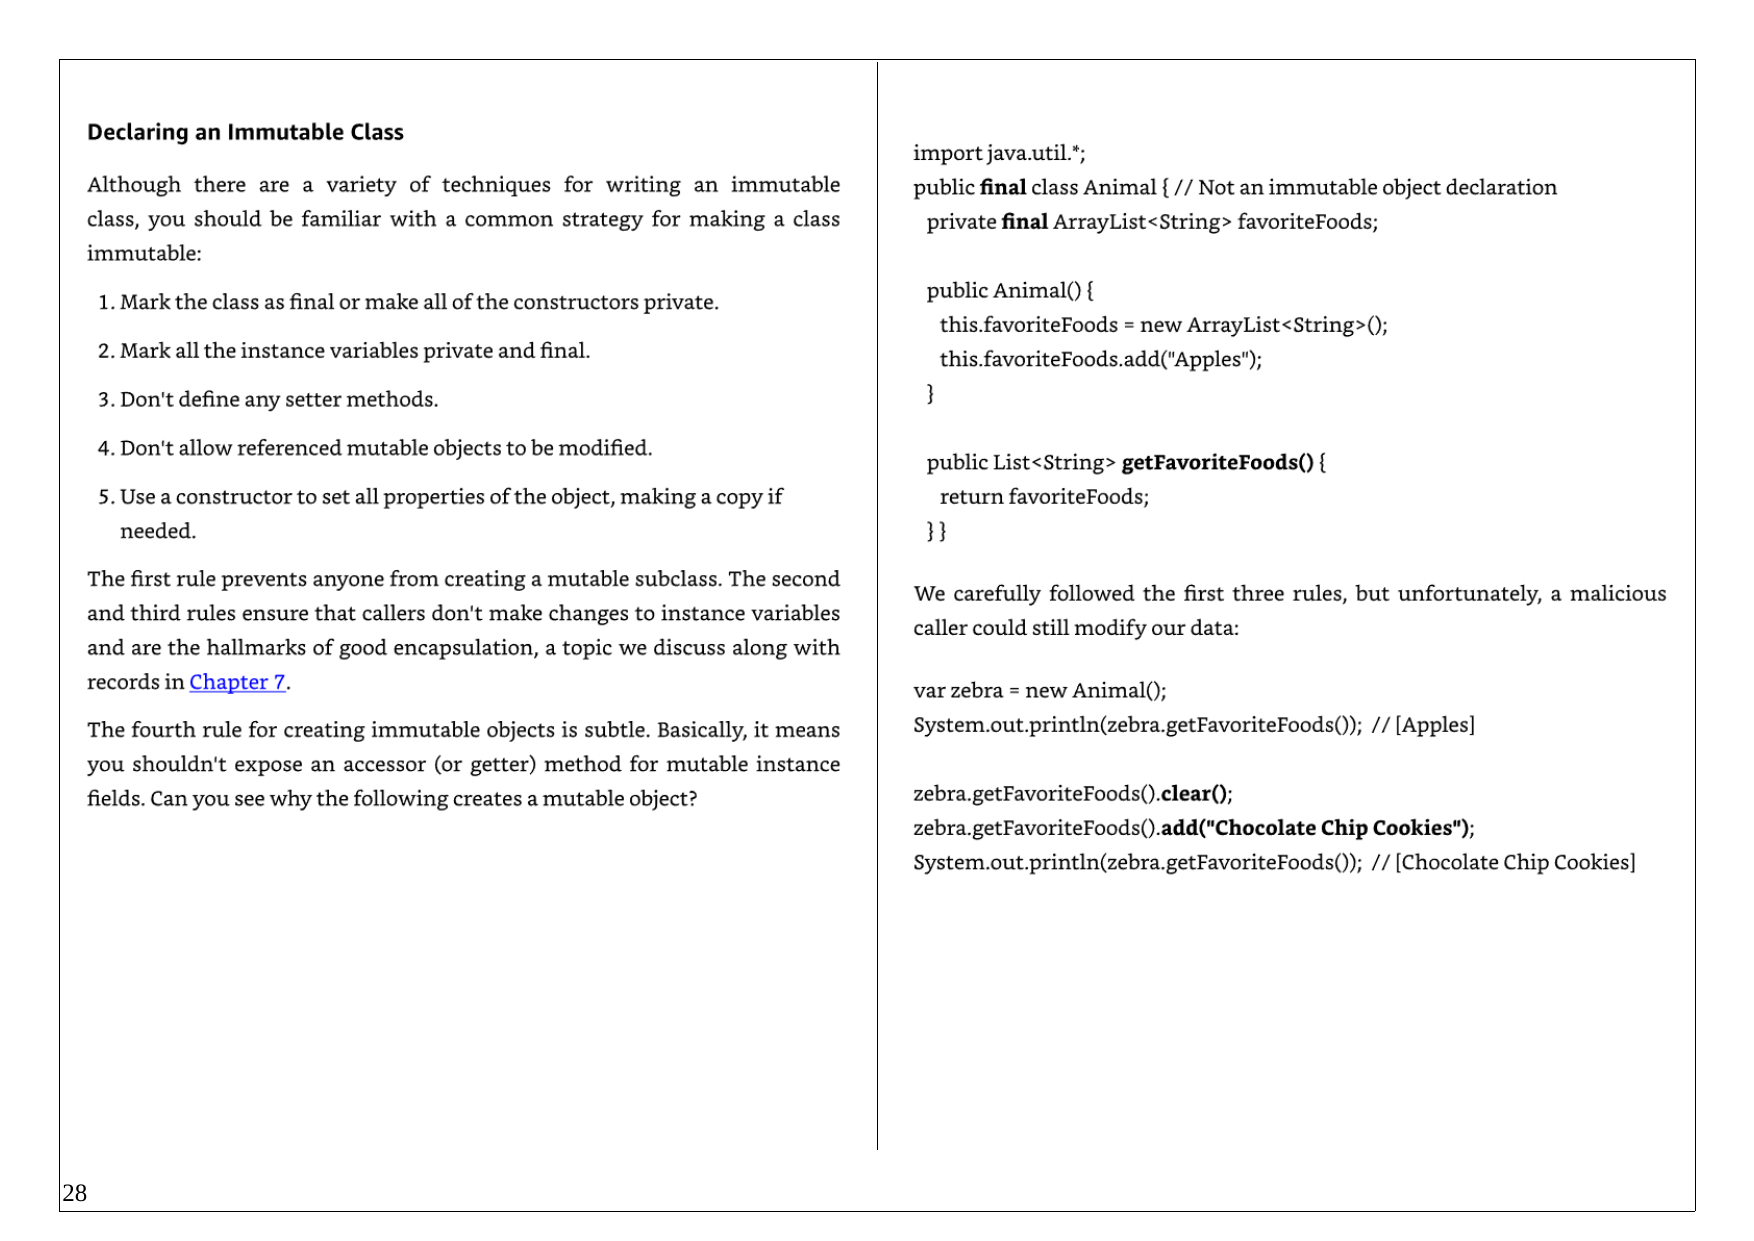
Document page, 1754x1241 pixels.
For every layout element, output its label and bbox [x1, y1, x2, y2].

picture [79, 110, 853, 822]
picture [901, 134, 1675, 886]
